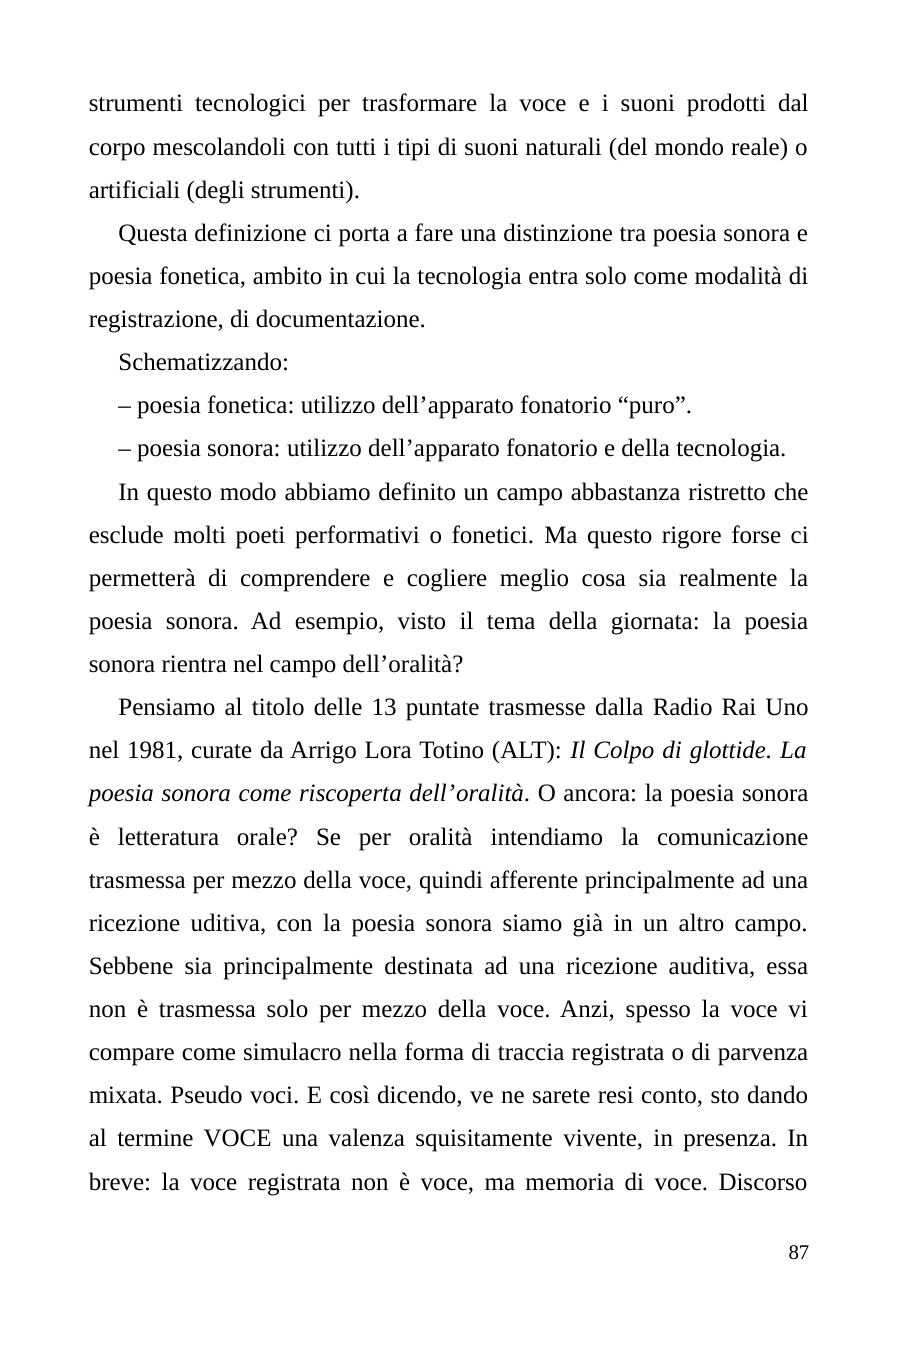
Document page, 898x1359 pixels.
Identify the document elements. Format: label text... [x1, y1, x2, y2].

text ‒ poesia fonetica: utilizzo dell’apparato fonatorio “puro”. [88, 390, 809, 419]
text ‒ poesia sonora: utilizzo dell’apparato fonatorio e della tecnologia. [88, 433, 809, 462]
text Questa definizione ci porta a fare una distinzione tra poesia sonora e poesia fonetica, ambito in cui la tecnologia entra solo come modalità di registrazione, di documentazione. [88, 218, 809, 333]
text Schematizzando: [88, 347, 809, 376]
text In questo modo abbiamo definito un campo abbastanza ristretto che esclude molti poeti performativi o fonetici. Ma questo rigore forse ci permetterà di comprendere e cogliere meglio cosa sia realmente la poesia sonora. Ad esempio, visto il tema della giornata: la poesia sonora rientra nel campo dell’oralità? [88, 477, 809, 678]
text Pensiamo al titolo delle 13 puntate trasmesse dalla Radio Rai Uno nel 1981, curate da Arrigo Lora Totino (ALT): Il Colpo di glottide. La poesia sonora come riscoperta dell’oralità. O ancora: la poesia sonora è letteratura orale? Se per oralità intendiamo la comunicazione trasmessa per mezzo della voce, quindi afferente principalmente ad una ricezione uditiva, con la poesia sonora siamo già in un altro campo. Sebbene sia principalmente destinata ad una ricezione auditiva, essa non è trasmessa solo per mezzo della voce. Anzi, spesso la voce vi compare come simulacro nella forma di traccia registrata o di parvenza mixata. Pseudo voci. E così dicendo, ve ne sarete resi conto, sto dando al termine VOCE una valenza squisitamente vivente, in presenza. In breve: la voce registrata non è voce, ma memoria di voce. Discorso [88, 692, 809, 1195]
text strumenti tecnologici per trasformare la voce e i suoni prodotti dal corpo mescolandoli con tutti i tipi di suoni naturali (del mondo reale) o artificiali (degli strumenti). [88, 88, 809, 203]
